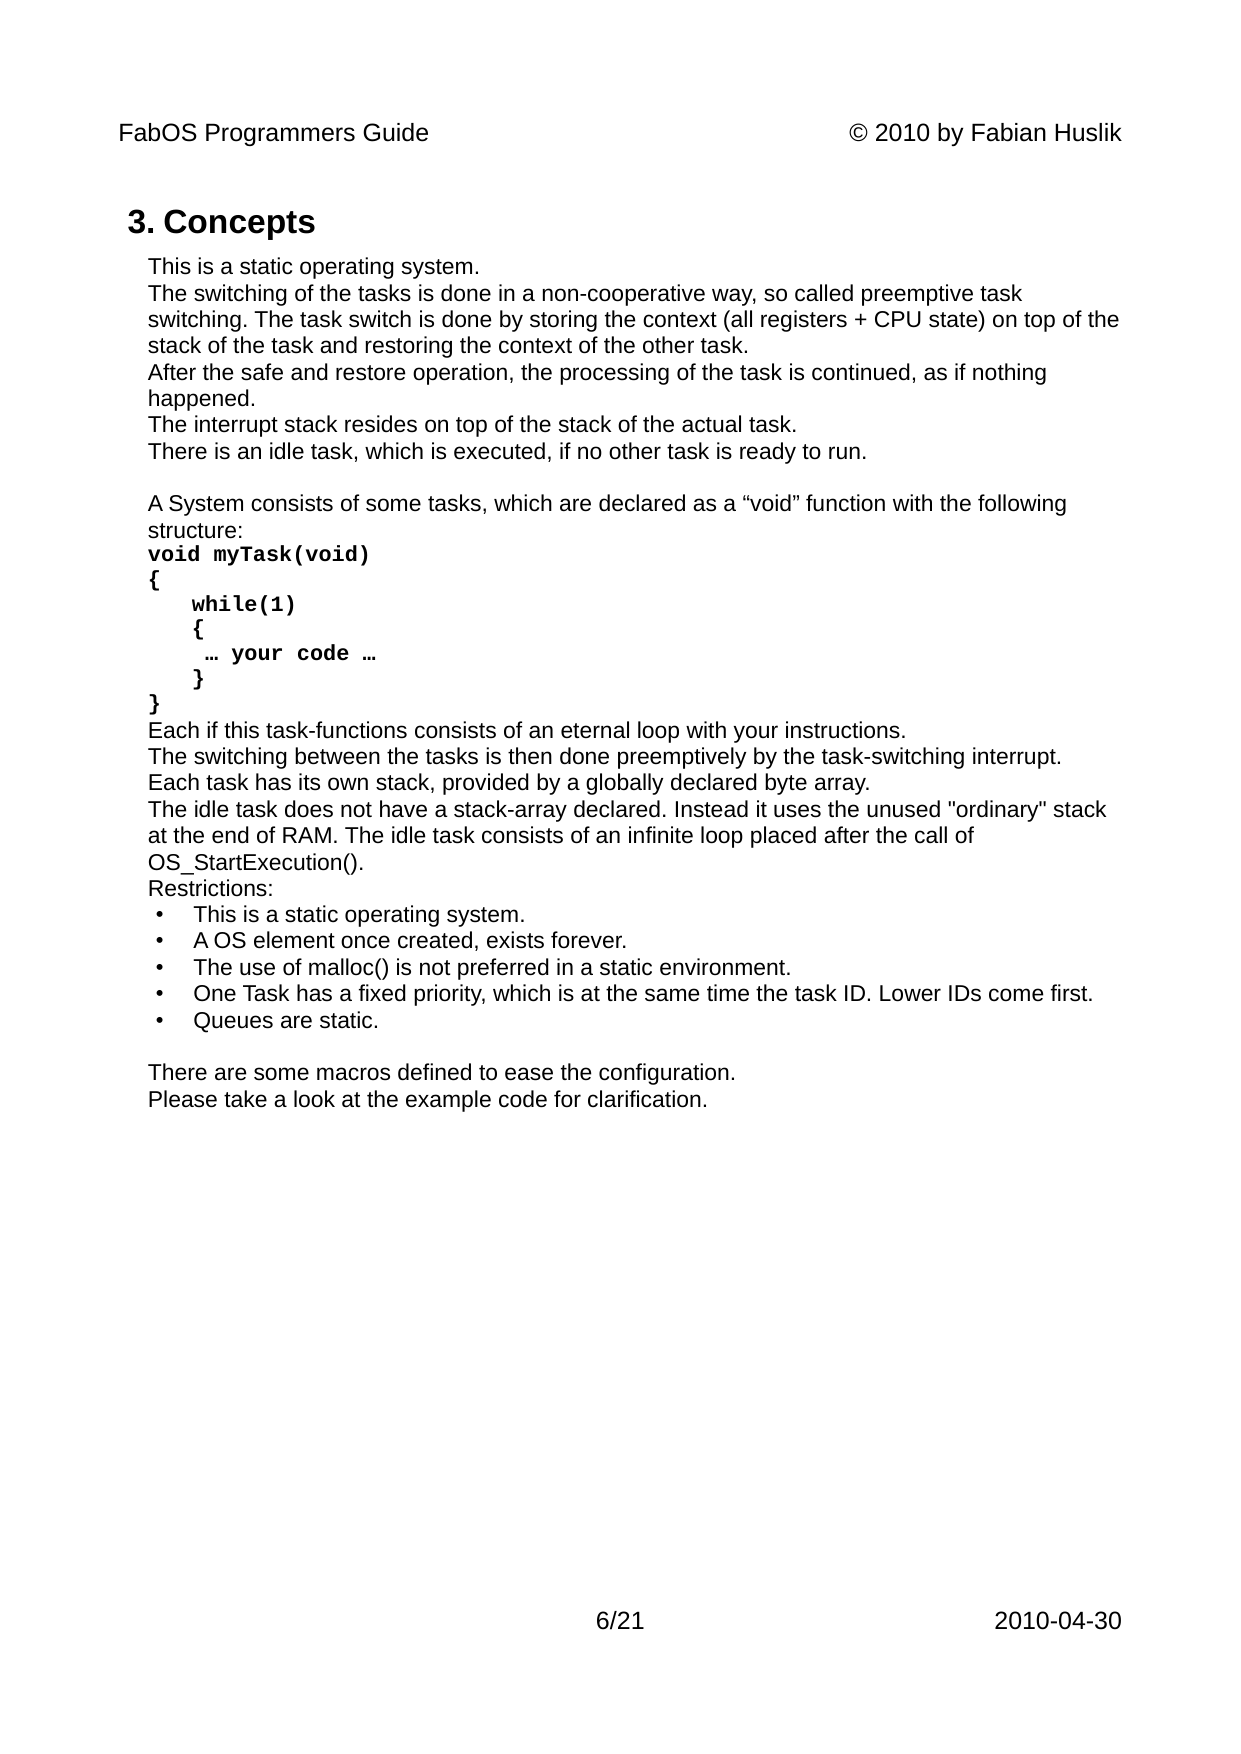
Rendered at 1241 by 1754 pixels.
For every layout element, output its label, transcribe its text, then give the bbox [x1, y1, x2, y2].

text The switching of the tasks is done in a non-cooperative way, so called preemptive task switching. The task switch is done by storing the context (all registers + CPU state) on top of the stack of the task and restoring the context of the other task. [148, 279, 1122, 359]
text This is a static operating system. [148, 253, 1122, 279]
text A System consists of some tasks, which are declared as a “void” function with the following structure: [148, 490, 1122, 543]
text { [148, 568, 1122, 593]
text } [192, 667, 1122, 692]
text void myTask(void) [148, 543, 1122, 568]
list Queues are static. [156, 1007, 1122, 1033]
text while(1) [192, 593, 1122, 617]
text After the safe and restore operation, the processing of the task is continued, as if nothing happened. [148, 359, 1122, 411]
text Restrictions: [148, 875, 1122, 901]
list This is a static operating system. [156, 901, 1122, 927]
list One Task has a fixed priority, which is at the same time the task ID. Lower IDs come first. [156, 980, 1122, 1007]
text There is an idle task, which is executed, if no other task is ready to run. [148, 438, 1122, 464]
text Each if this task-functions consists of an eternal loop with your instructions. The switching between the tasks is then done preemptively by the task-switching interrupt. Each task has its own stack, provided by a globally declared byte array. [148, 717, 1122, 796]
text The interrupt stack resides on top of the stack of the actual task. [148, 411, 1122, 438]
text } [148, 692, 1122, 717]
text There are some macros defined to ease the configuration. Please take a look at the example code for clarification. [148, 1059, 1122, 1112]
list A OS element once created, exists forever. [156, 927, 1122, 954]
text … your code … [192, 642, 1122, 667]
text The idle task does not have a stack-array declared. Instead it uses the unused "ordinary" stack at the end of RAM. The idle task consists of an infinite loop placed after the call of OS_StartExecution(). [148, 796, 1122, 875]
list The use of malloc() is not preferred in a static environment. [156, 954, 1122, 980]
subtitle Concepts [118, 202, 1122, 241]
text { [192, 617, 1122, 642]
